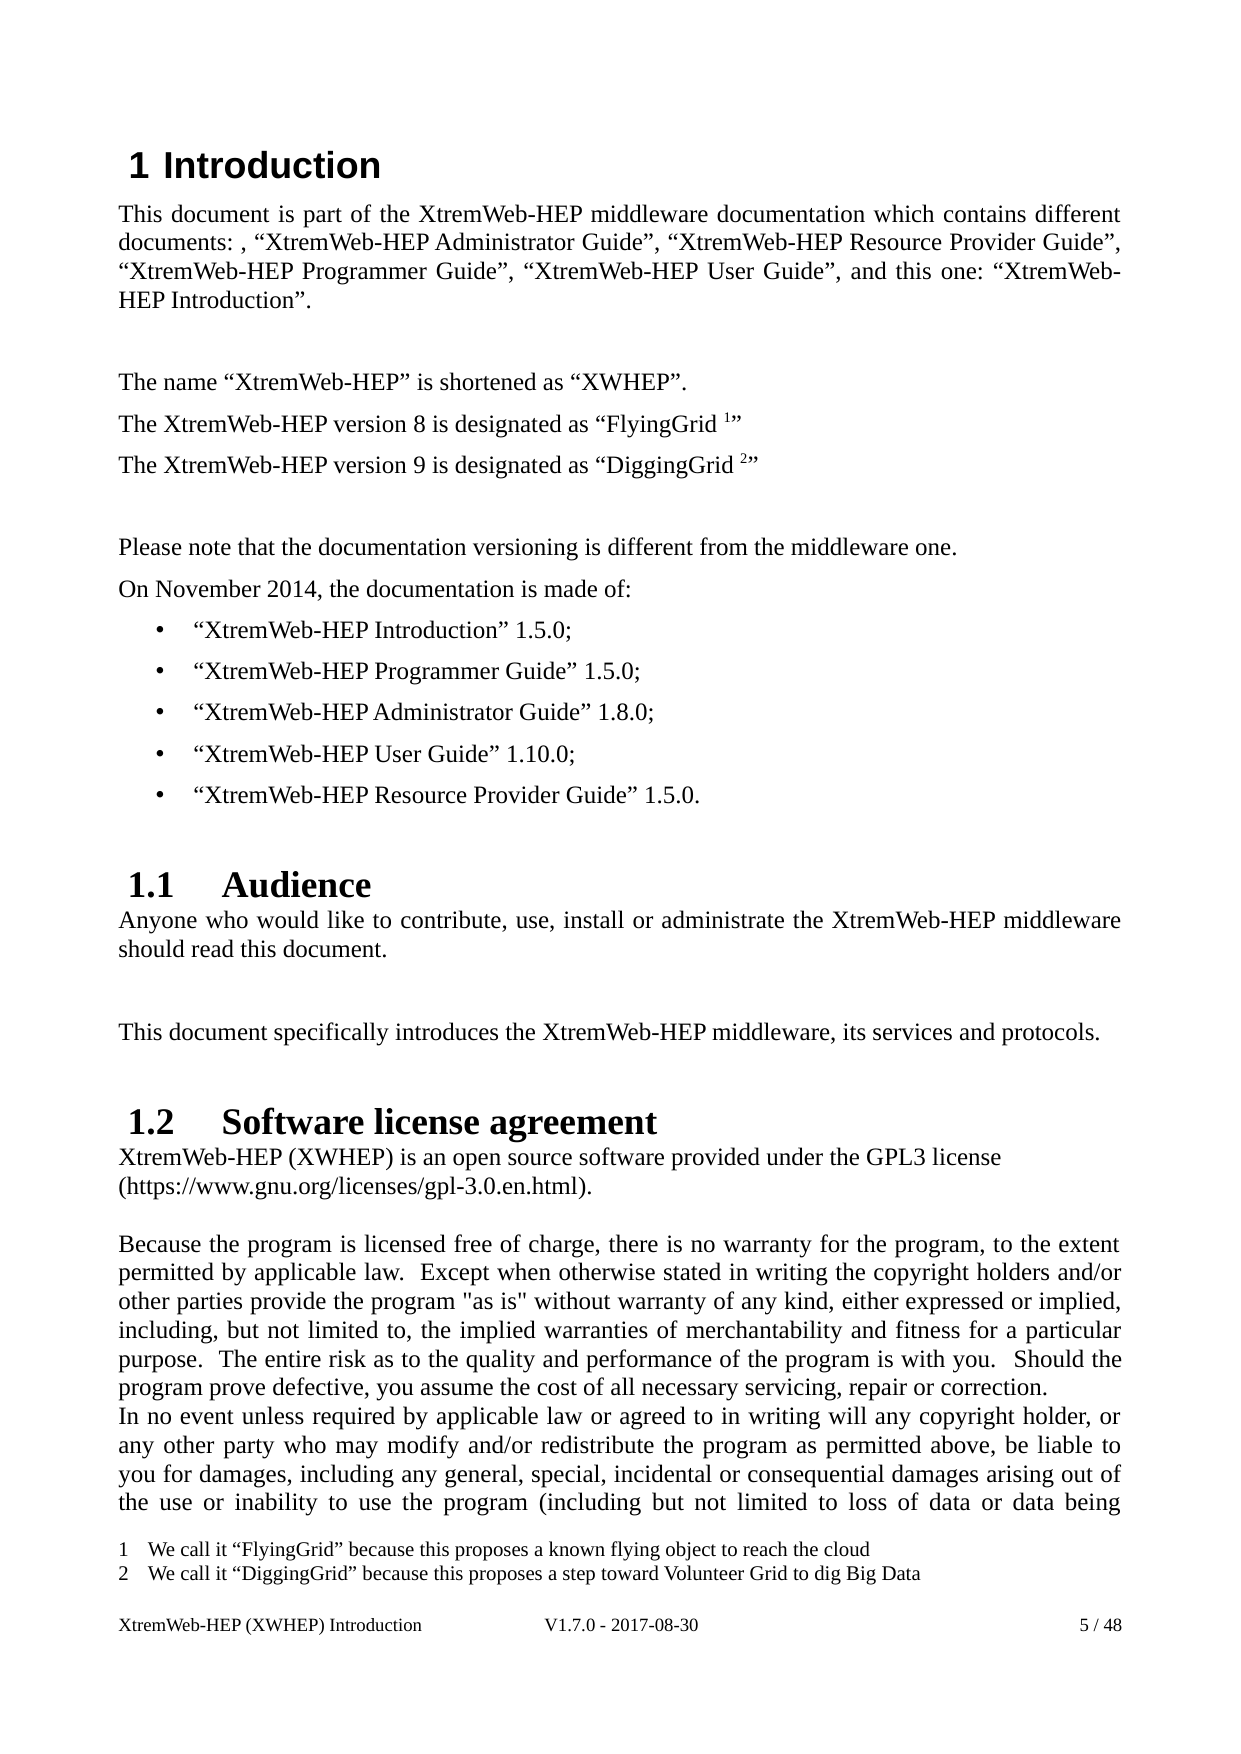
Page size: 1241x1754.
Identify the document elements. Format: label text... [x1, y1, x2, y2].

text Anyone who would like to contribute, use, install or administrate the XtremWeb-HEP middleware should read this document. [118, 906, 1122, 963]
text The XtremWeb-HEP version 9 is designated as “DiggingGrid ” [118, 450, 1122, 479]
text On November 2014, the documentation is made of: [118, 574, 1122, 602]
text XtremWeb-HEP (XWHEP) is an open source software provided under the GPL3 license (https://www.gnu.org/licenses/gpl-3.0.en.html). [118, 1142, 1122, 1200]
list “XtremWeb-HEP User Guide” 1.10.0; [156, 739, 1122, 767]
text BECAUSE THE PROGRAM IS LICENSED FREE OF CHARGE, THERE IS NO WARRANTY FOR THE PROGRAM, TO THE EXTENT PERMITTED BY APPLICABLE LAW. EXCEPT WHEN OTHERWISE STATED IN WRITING THE COPYRIGHT HOLDERS AND/OR OTHER PARTIES PROVIDE THE PROGRAM "AS IS" WITHOUT WARRANTY OF ANY KIND, EITHER EXPRESSED OR IMPLIED, INCLUDING, BUT NOT LIMITED TO, THE IMPLIED WARRANTIES OF MERCHANTABILITY AND FITNESS FOR A PARTICULAR PURPOSE. THE ENTIRE RISK AS TO THE QUALITY AND PERFORMANCE OF THE PROGRAM IS WITH YOU. SHOULD THE PROGRAM PROVE DEFECTIVE, YOU ASSUME THE COST OF ALL NECESSARY SERVICING, REPAIR OR CORRECTION. [118, 1229, 1122, 1401]
subtitle Audience [118, 862, 1122, 906]
text The XtremWeb-HEP version 8 is designated as “FlyingGrid ” [118, 409, 1122, 437]
subtitle Introduction [118, 143, 1122, 186]
list “XtremWeb-HEP Resource Provider Guide” 1.5.0. [156, 780, 1122, 809]
text This document is part of the XtremWeb-HEP middleware documentation which contains different documents: , “XtremWeb-HEP Administrator Guide”, “XtremWeb-HEP Resource Provider Guide”, “XtremWeb-HEP Programmer Guide”, “XtremWeb-HEP User Guide”, and this one: “XtremWeb-HEP Introduction”. [118, 199, 1122, 314]
text We call it “DiggingGrid” because this proposes a step toward Volunteer Grid to dig Big Data [118, 1561, 1122, 1585]
text Please note that the documentation versioning is different from the middleware one. [118, 532, 1122, 561]
list “XtremWeb-HEP Introduction” 1.5.0; [156, 615, 1122, 644]
text The name “XtremWeb-HEP” is shortened as “XWHEP”. [118, 367, 1122, 396]
list “XtremWeb-HEP Administrator Guide” 1.8.0; [156, 697, 1122, 726]
subtitle Software license agreement [118, 1099, 1122, 1142]
text IN NO EVENT UNLESS REQUIRED BY APPLICABLE LAW OR AGREED TO IN WRITING WILL ANY COPYRIGHT HOLDER, OR ANY OTHER PARTY WHO MAY MODIFY AND/OR REDISTRIBUTE THE PROGRAM AS PERMITTED ABOVE, BE LIABLE TO YOU FOR DAMAGES, INCLUDING ANY GENERAL, SPECIAL, INCIDENTAL OR CONSEQUENTIAL DAMAGES ARISING OUT OF THE USE OR INABILITY TO USE THE PROGRAM (INCLUDING BUT NOT LIMITED TO LOSS OF DATA OR DATA BEING [118, 1401, 1122, 1516]
list “XtremWeb-HEP Programmer Guide” 1.5.0; [156, 656, 1122, 685]
text This document specifically introduces the XtremWeb-HEP middleware, its services and protocols. [118, 1017, 1122, 1046]
text We call it “FlyingGrid” because this proposes a known flying object to reach the cloud [118, 1537, 1122, 1561]
